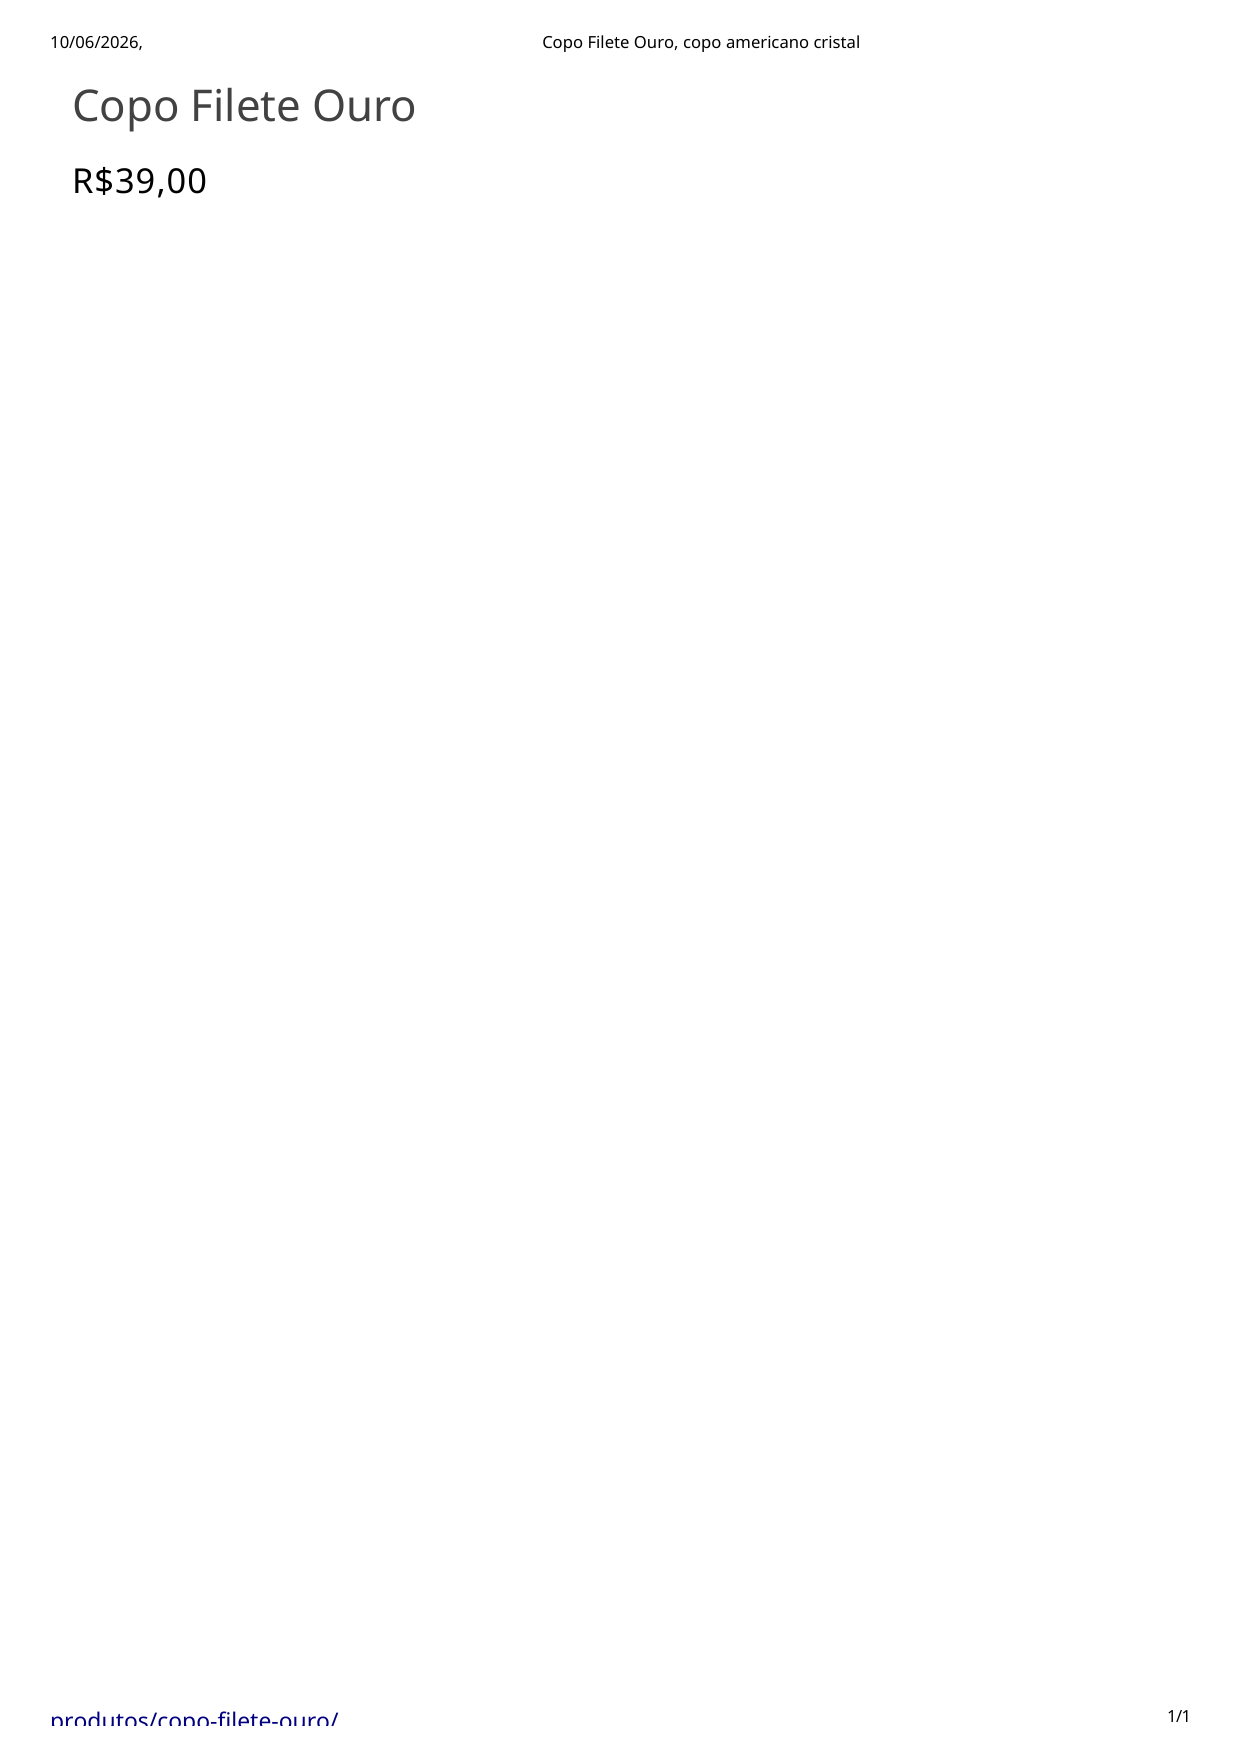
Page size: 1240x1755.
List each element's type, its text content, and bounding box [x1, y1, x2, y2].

text R$39,00 [72, 156, 1062, 203]
text Copo Filete Ouro [72, 74, 1062, 134]
